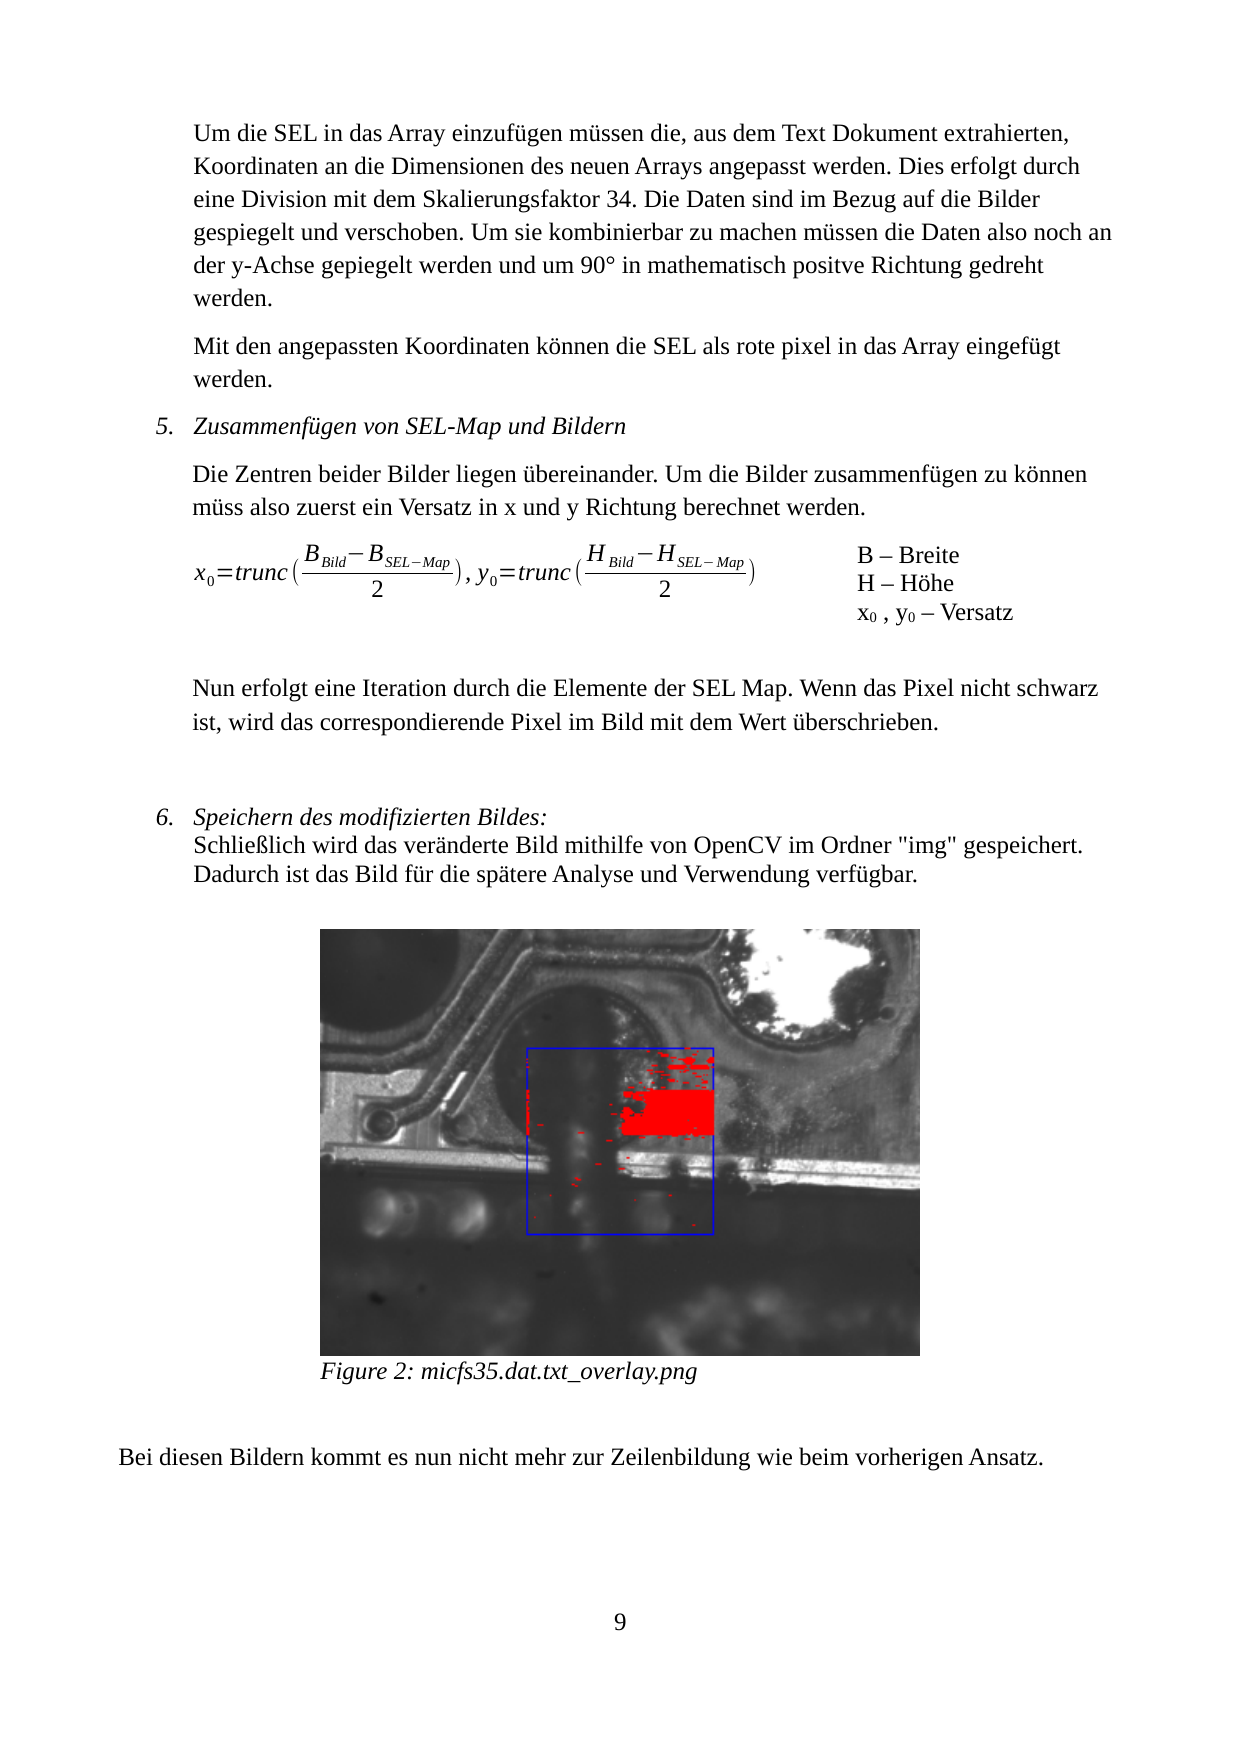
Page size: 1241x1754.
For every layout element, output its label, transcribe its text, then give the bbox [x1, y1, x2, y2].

table_header B – Breite H – Höhe x0 , y0 – Versatz [783, 540, 1122, 626]
text Bei diesen Bildern kommt es nun nicht mehr zur Zeilenbildung wie beim vorherigen Ansatz. [118, 1442, 1122, 1471]
text Figure 2: micfs35.dat.txt_overlay.png [320, 1356, 920, 1384]
text Die Zentren beider Bilder liegen übereinander. Um die Bilder zusammenfügen zu können müss also zuerst ein Versatz in x und y Richtung berechnet werden. [192, 459, 1122, 521]
text Nun erfolgt eine Iteration durch die Elemente der SEL Map. Wenn das Pixel nicht schwarz ist, wird das correspondierende Pixel im Bild mit dem Wert überschrieben. [192, 673, 1122, 735]
picture [320, 929, 920, 1356]
list Mit den angepassten Koordinaten können die SEL als rote pixel in das Array eingefügt werden. [156, 331, 1122, 393]
table_header [118, 540, 783, 626]
list Speichern des modifizierten Bildes: [156, 802, 1122, 831]
list Schließlich wird das veränderte Bild mithilfe von OpenCV im Ordner "img" gespeichert. Dadurch ist das Bild für die spätere Analyse und Verwendung verfügbar. [156, 831, 1122, 888]
list Zusammenfügen von SEL-Map und Bildern [156, 411, 1122, 440]
list Um die SEL in das Array einzufügen müssen die, aus dem Text Dokument extrahierten, Koordinaten an die Dimensionen des neuen Arrays angepasst werden. Dies erfolgt durch eine Division mit dem Skalierungsfaktor 34. Die Daten sind im Bezug auf die Bilder gespiegelt und verschoben. Um sie kombinierbar zu machen müssen die Daten also noch an der y-Achse gepiegelt werden und um 90° in mathematisch positve Richtung gedreht werden. [156, 118, 1122, 312]
